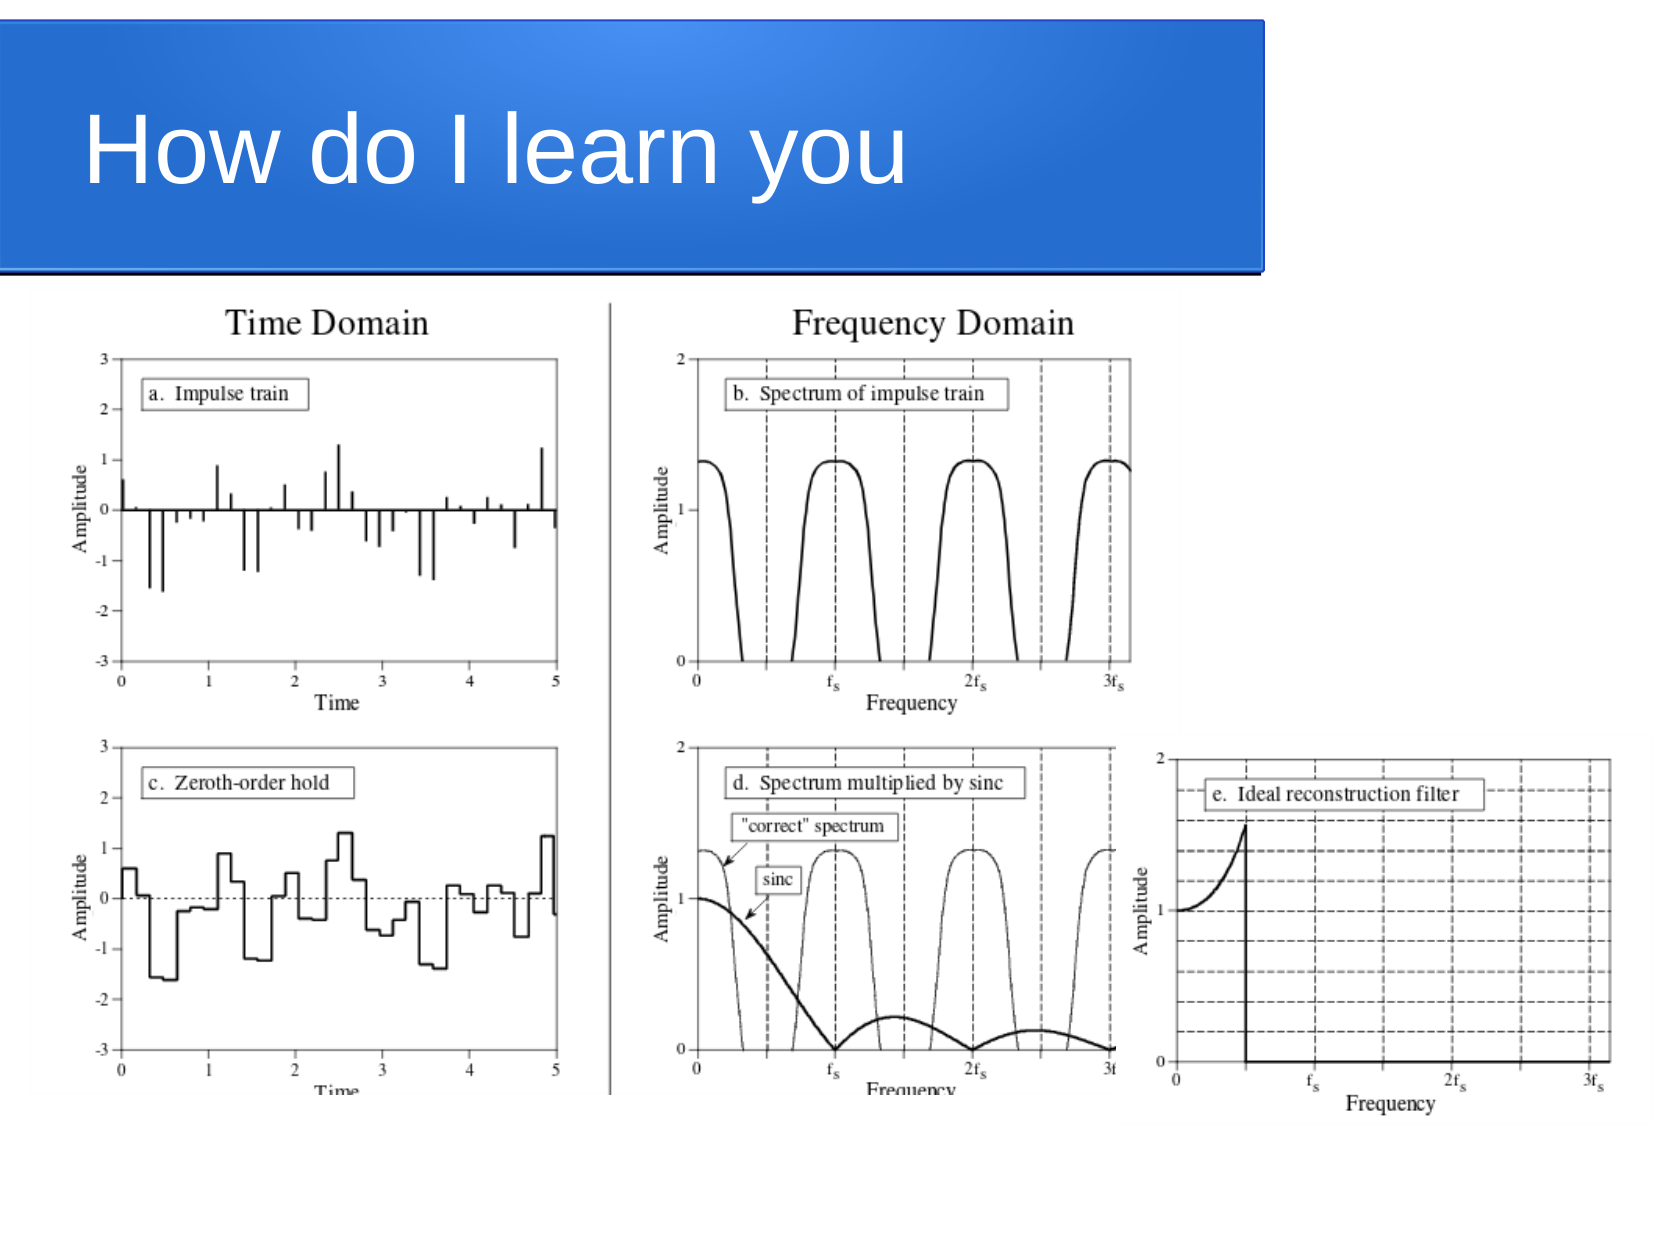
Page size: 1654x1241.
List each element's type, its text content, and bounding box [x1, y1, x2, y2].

title How do I learn you [82, 47, 1235, 252]
picture [30, 288, 1654, 1126]
